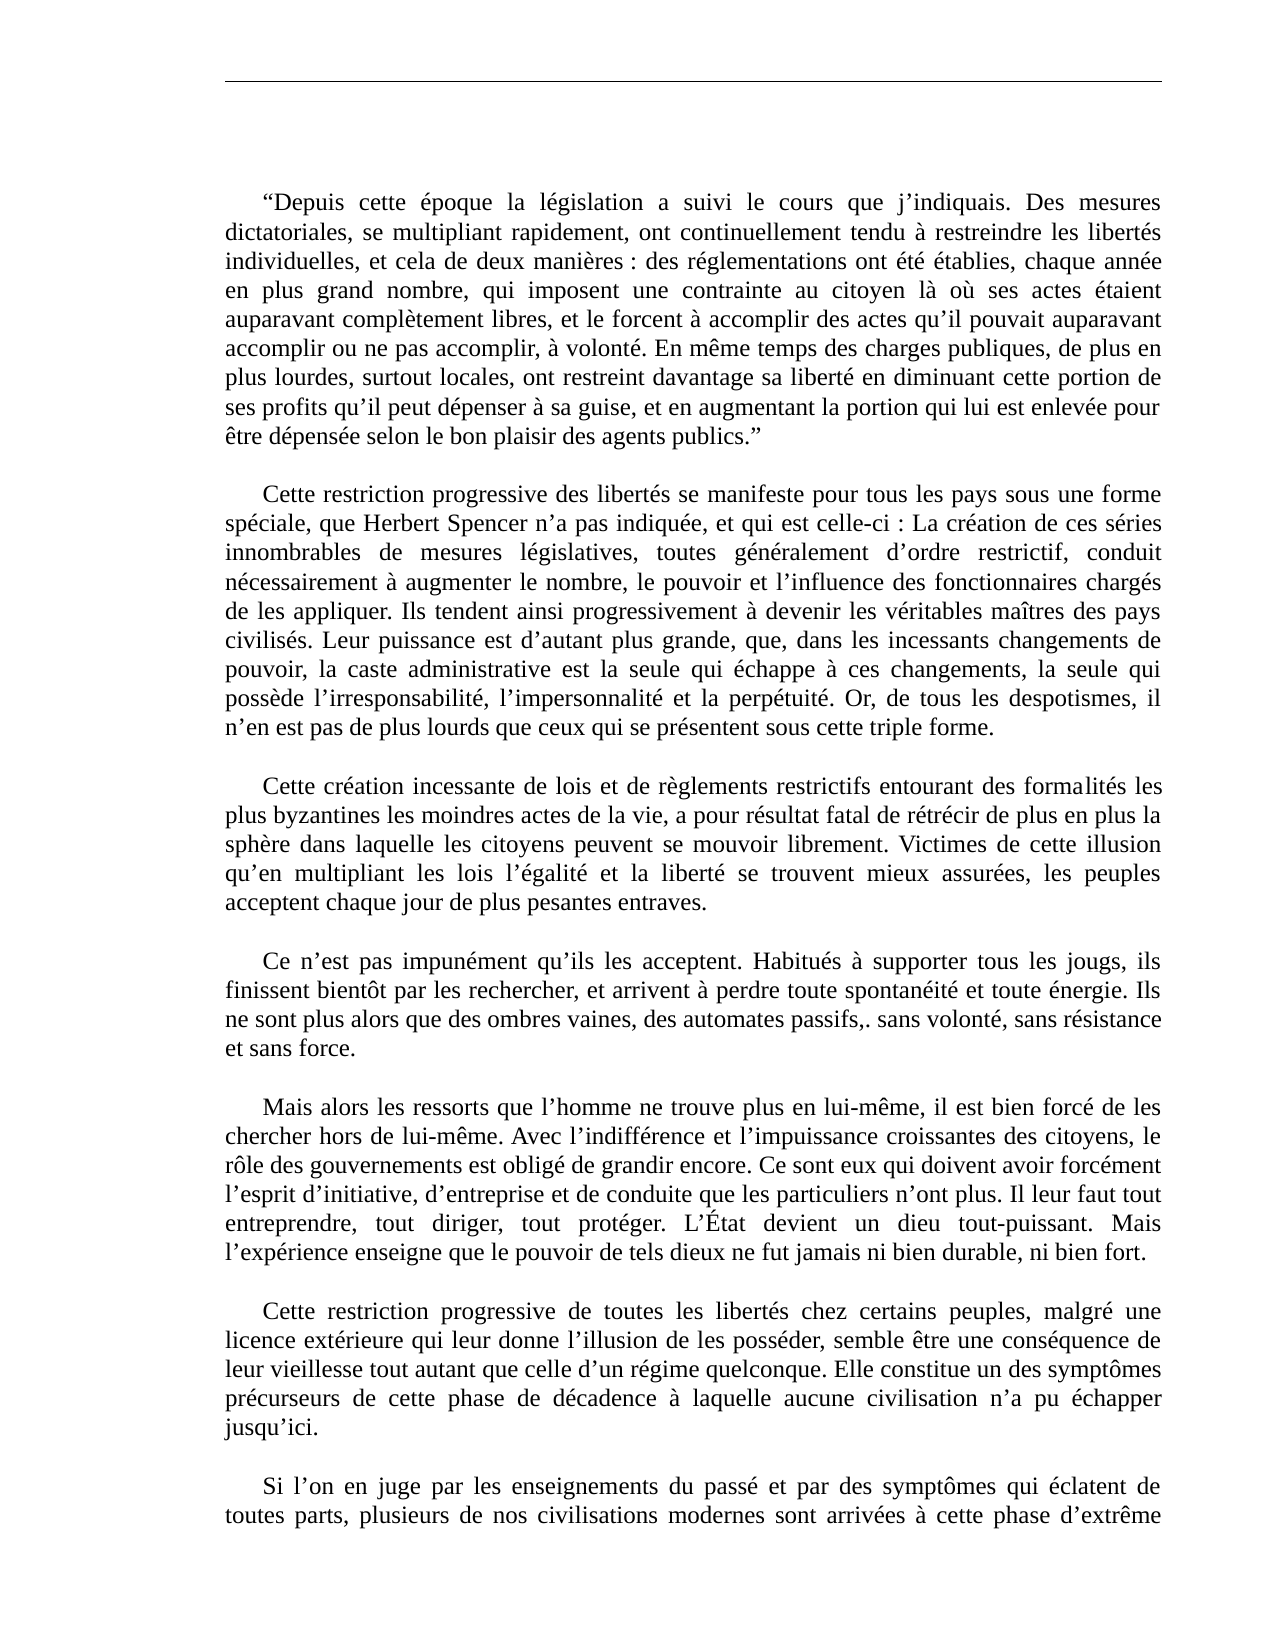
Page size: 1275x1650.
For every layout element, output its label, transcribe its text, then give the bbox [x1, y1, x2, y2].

text Cette restriction progressive de toutes les libertés chez certains peuples, malgré une licence extérieure qui leur donne l’illusion de les posséder, semble être une conséquence de leur vieillesse tout autant que celle d’un régime quelconque. Elle constitue un des symptômes précurseurs de cette phase de décadence à laquelle aucune civilisation n’a pu échapper jusqu’ici. [225, 1296, 1162, 1442]
text Cette création incessante de lois et de règlements restrictifs entourant des forma­lités les plus byzantines les moindres actes de la vie, a pour résultat fatal de rétrécir de plus en plus la sphère dans laquelle les citoyens peuvent se mouvoir librement. Victimes de cette illusion qu’en multipliant les lois l’égalité et la liberté se trouvent mieux assurées, les peuples acceptent chaque jour de plus pesantes entraves. [225, 771, 1162, 917]
text Ce n’est pas impunément qu’ils les acceptent. Habitués à supporter tous les jougs, ils finissent bientôt par les rechercher, et arrivent à perdre toute spontanéité et toute énergie. Ils ne sont plus alors que des ombres vaines, des automates passifs,. sans volonté, sans résistance et sans force. [225, 946, 1162, 1062]
text Mais alors les ressorts que l’homme ne trouve plus en lui-même, il est bien forcé de les chercher hors de lui-même. Avec l’indifférence et l’impuissance croissantes des citoyens, le rôle des gouvernements est obligé de grandir encore. Ce sont eux qui doivent avoir forcément l’esprit d’initiative, d’entreprise et de conduite que les particuliers n’ont plus. Il leur faut tout entreprendre, tout diriger, tout protéger. L’État devient un dieu tout-puissant. Mais l’expérience enseigne que le pouvoir de tels dieux ne fut jamais ni bien durable, ni bien fort. [225, 1092, 1162, 1267]
text Cette restriction progressive des libertés se manifeste pour tous les pays sous une forme spéciale, que Herbert Spencer n’a pas indiquée, et qui est celle-ci : La création de ces séries innombrables de mesures législatives, toutes généralement d’ordre restrictif, conduit nécessairement à augmenter le nombre, le pouvoir et l’influence des fonctionnaires chargés de les appliquer. Ils tendent ainsi progressivement à devenir les véritables maîtres des pays civilisés. Leur puissance est d’autant plus grande, que, dans les incessants changements de pou­voir, la caste administrative est la seule qui échappe à ces changements, la seule qui possède l’irresponsabilité, l’impersonnalité et la perpétuité. Or, de tous les despotismes, il n’en est pas de plus lourds que ceux qui se présentent sous cette triple forme. [225, 479, 1162, 742]
text Si l’on en juge par les enseignements du passé et par des symptômes qui éclatent de toutes parts, plusieurs de nos civilisations modernes sont arrivées à cette phase d’extrême [225, 1471, 1162, 1529]
text “Depuis cette époque la législation a suivi le cours que j’indiquais. Des mesures dictatoriales, se multipliant rapidement, ont continuellement tendu à restreindre les libertés individuelles, et cela de deux manières : des réglementations ont été établies, chaque année en plus grand nombre, qui imposent une contrainte au citoyen là où ses actes étaient auparavant complètement libres, et le forcent à accomplir des actes qu’il pouvait auparavant accomplir ou ne pas accomplir, à volonté. En même temps des charges publiques, de plus en plus lourdes, surtout locales, ont restreint davantage sa liberté en diminuant cette portion de ses profits qu’il peut dépenser à sa guise, et en augmentant la portion qui lui est enlevée pour être dépensée selon le bon plaisir des agents publics.” [225, 187, 1162, 450]
